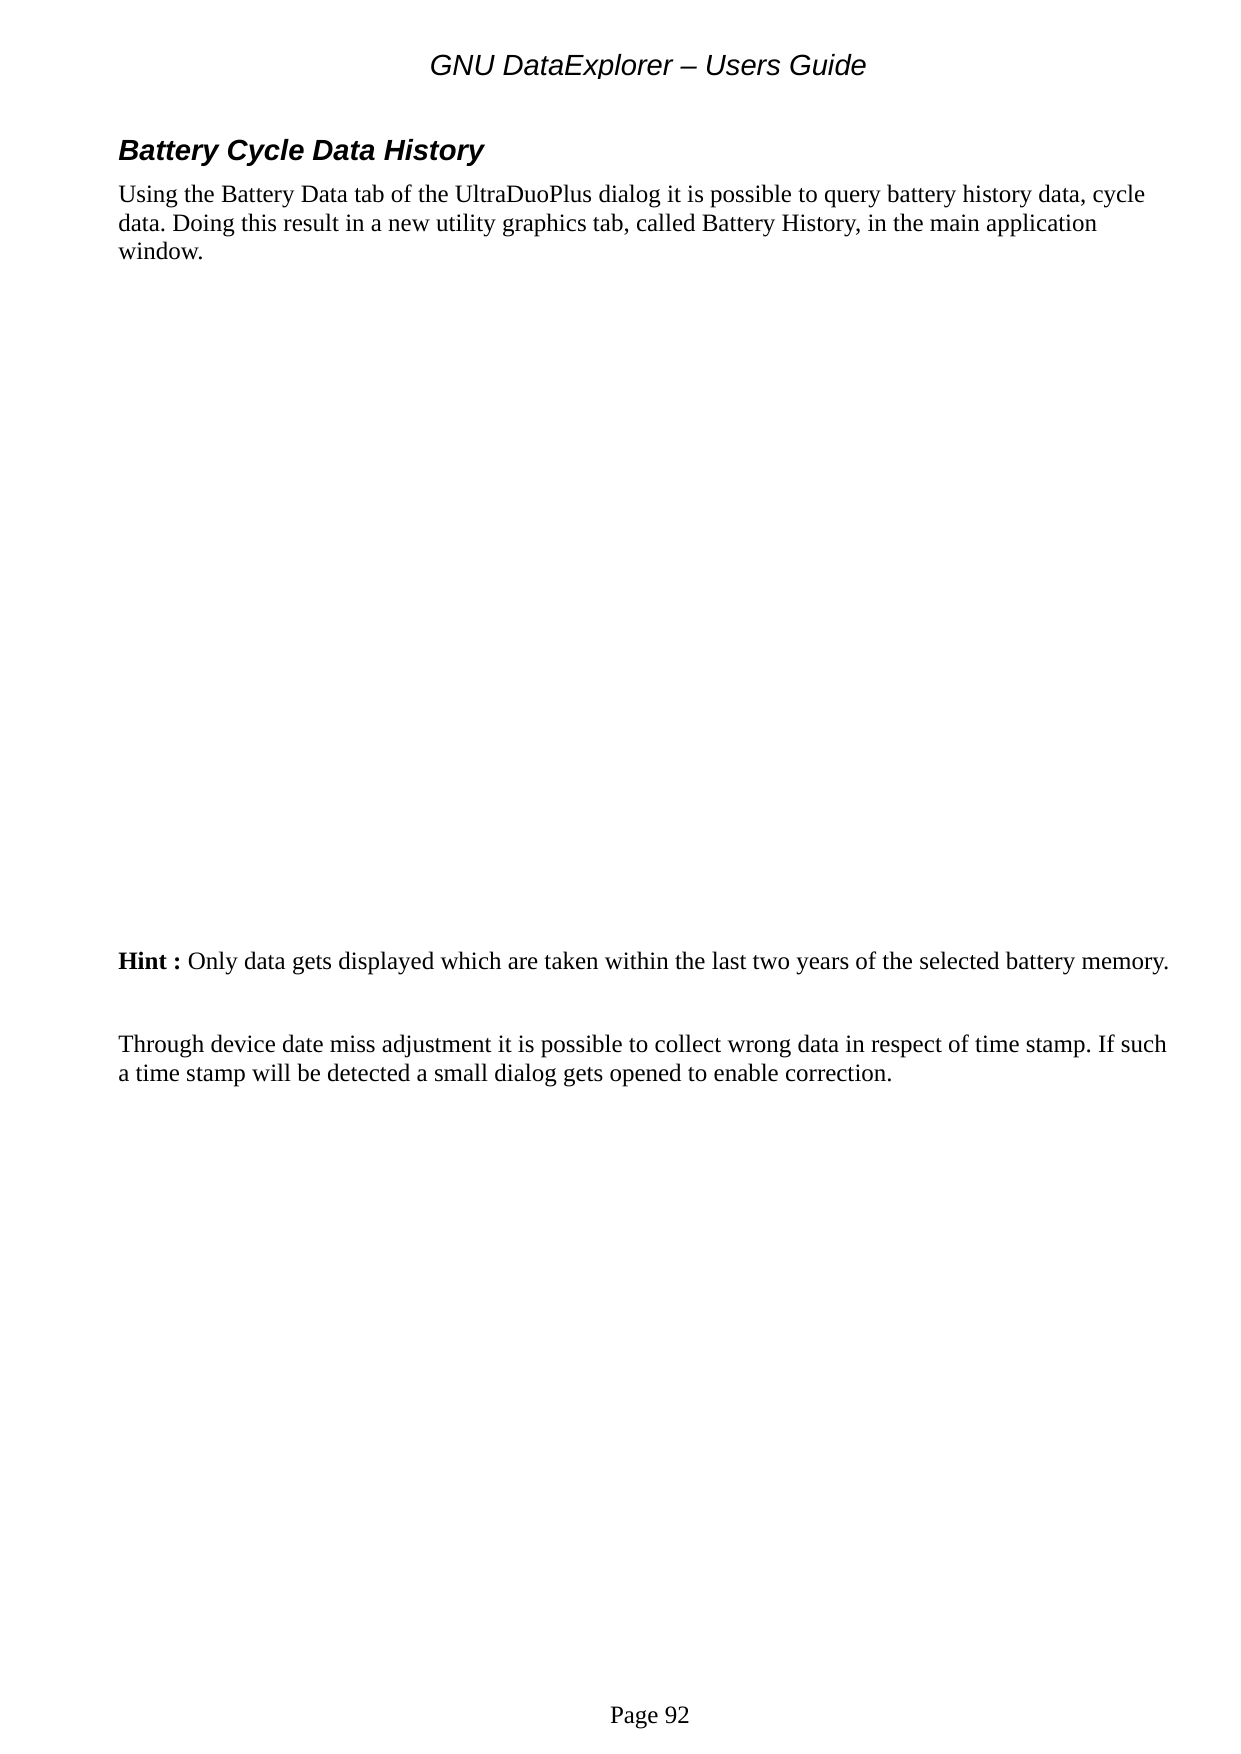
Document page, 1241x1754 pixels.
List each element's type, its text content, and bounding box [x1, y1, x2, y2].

text Hint : Only data gets displayed which are taken within the last two years of the selected battery memory. [118, 946, 1181, 975]
text Through device date miss adjustment it is possible to collect wrong data in respect of time stamp. If such a time stamp will be detected a small dialog gets opened to enable correction. [118, 1029, 1181, 1086]
text Using the Battery Data tab of the UltraDuoPlus dialog it is possible to query battery history data, cycle data. Doing this result in a new utility graphics tab, called Battery History, in the main application window. [118, 179, 1181, 265]
subtitle Battery Cycle Data History [118, 133, 1181, 166]
